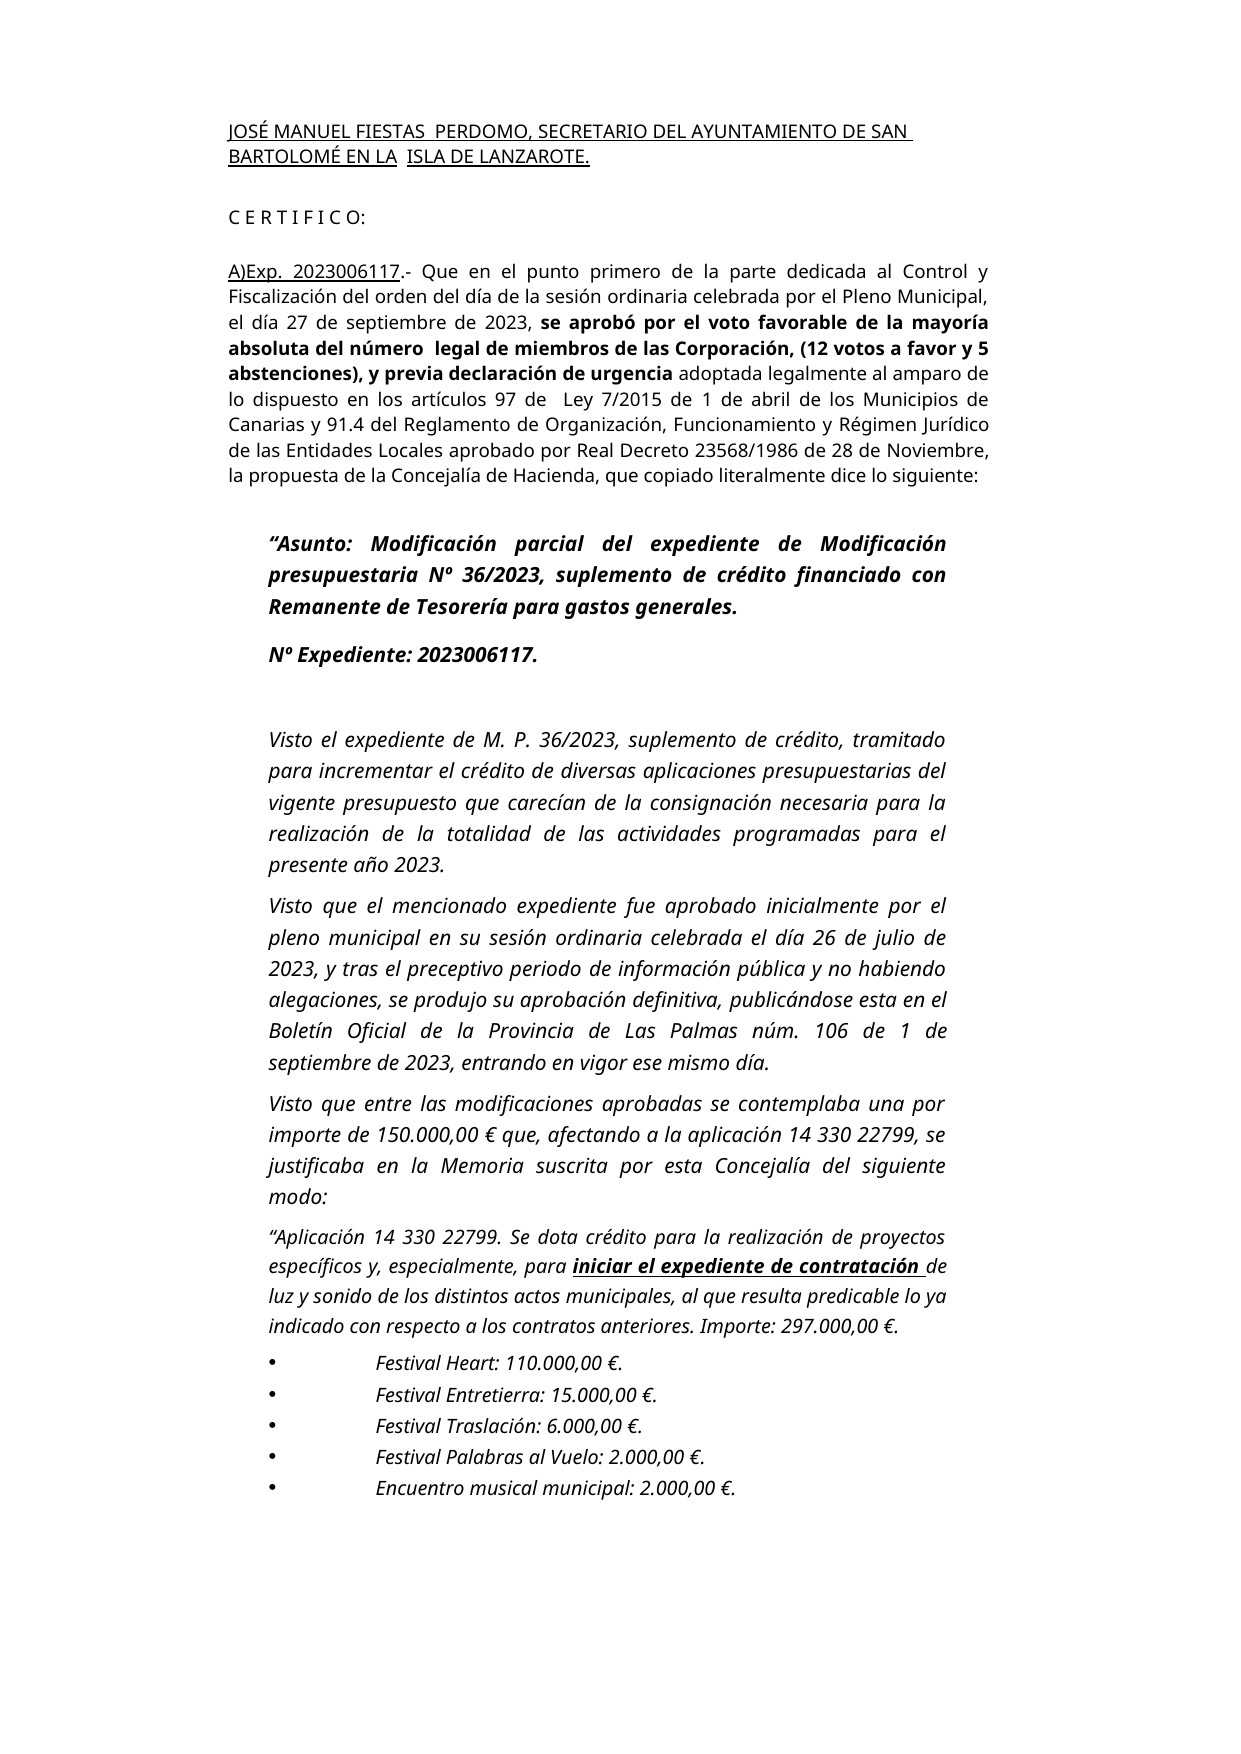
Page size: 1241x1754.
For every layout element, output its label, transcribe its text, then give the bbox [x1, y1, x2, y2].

list Festival Heart: 110.000,00 €. [268, 1349, 1122, 1377]
text C E R T I F I C O: [228, 204, 1122, 230]
text Visto el expediente de M. P. 36/2023, suplemento de crédito, tramitado para incrementar el crédito de diversas aplicaciones presupuestarias del vigente presupuesto que carecían de la consignación necesaria para la realización de la totalidad de las actividades programadas para el presente año 2023. [268, 725, 949, 879]
text “Aplicación 14 330 22799. Se dota crédito para la realización de proyectos específicos y, especialmente, para iniciar el expediente de contratación de luz y sonido de los distintos actos municipales, al que resulta predicable lo ya indicado con respecto a los contratos anteriores. Importe: 297.000,00 €. [268, 1223, 949, 1339]
list Festival Entretierra: 15.000,00 €. [268, 1381, 1122, 1408]
list Festival Palabras al Vuelo: 2.000,00 €. [268, 1443, 1122, 1470]
text Visto que el mencionado expediente fue aprobado inicialmente por el pleno municipal en su sesión ordinaria celebrada el día 26 de julio de 2023, y tras el preceptivo periodo de información pública y no habiendo alegaciones, se produjo su aprobación definitiva, publicándose esta en el Boletín Oficial de la Provincia de Las Palmas núm. 106 de 1 de septiembre de 2023, entrando en vigor ese mismo día. [268, 892, 949, 1076]
text A)Exp. 2023006117.- Que en el punto primero de la parte dedicada al Control y Fiscalización del orden del día de la sesión ordinaria celebrada por el Pleno Municipal, el día 27 de septiembre de 2023, se aprobó por el voto favorable de la mayoría absoluta del número legal de miembros de las Corporación, (12 votos a favor y 5 abstenciones), y previa declaración de urgencia adoptada legalmente al amparo de lo dispuesto en los artículos 97 de Ley 7/2015 de 1 de abril de los Municipios de Canarias y 91.4 del Reglamento de Organización, Funcionamiento y Régimen Jurídico de las Entidades Locales aprobado por Real Decreto 23568/1986 de 28 de Noviembre, la propuesta de la Concejalía de Hacienda, que copiado literalmente dice lo siguiente: [228, 258, 989, 488]
text JOSÉ MANUEL FIESTAS PERDOMO, SECRETARIO DEL AYUNTAMIENTO DE SAN BARTOLOMÉ EN LA ISLA DE LANZAROTE. [228, 118, 1018, 169]
text Visto que entre las modificaciones aprobadas se contemplaba una por importe de 150.000,00 € que, afectando a la aplicación 14 330 22799, se justificaba en la Memoria suscrita por esta Concejalía del siguiente modo: [268, 1089, 948, 1211]
list Festival Traslación: 6.000,00 €. [268, 1412, 1122, 1439]
text “Asunto: Modificación parcial del expediente de Modificación presupuestaria Nº 36/2023, suplemento de crédito financiado con Remanente de Tesorería para gastos generales. [268, 529, 949, 620]
text Nº Expediente: 2023006117. [268, 640, 1122, 669]
list Encuentro musical municipal: 2.000,00 €. [268, 1475, 1122, 1502]
